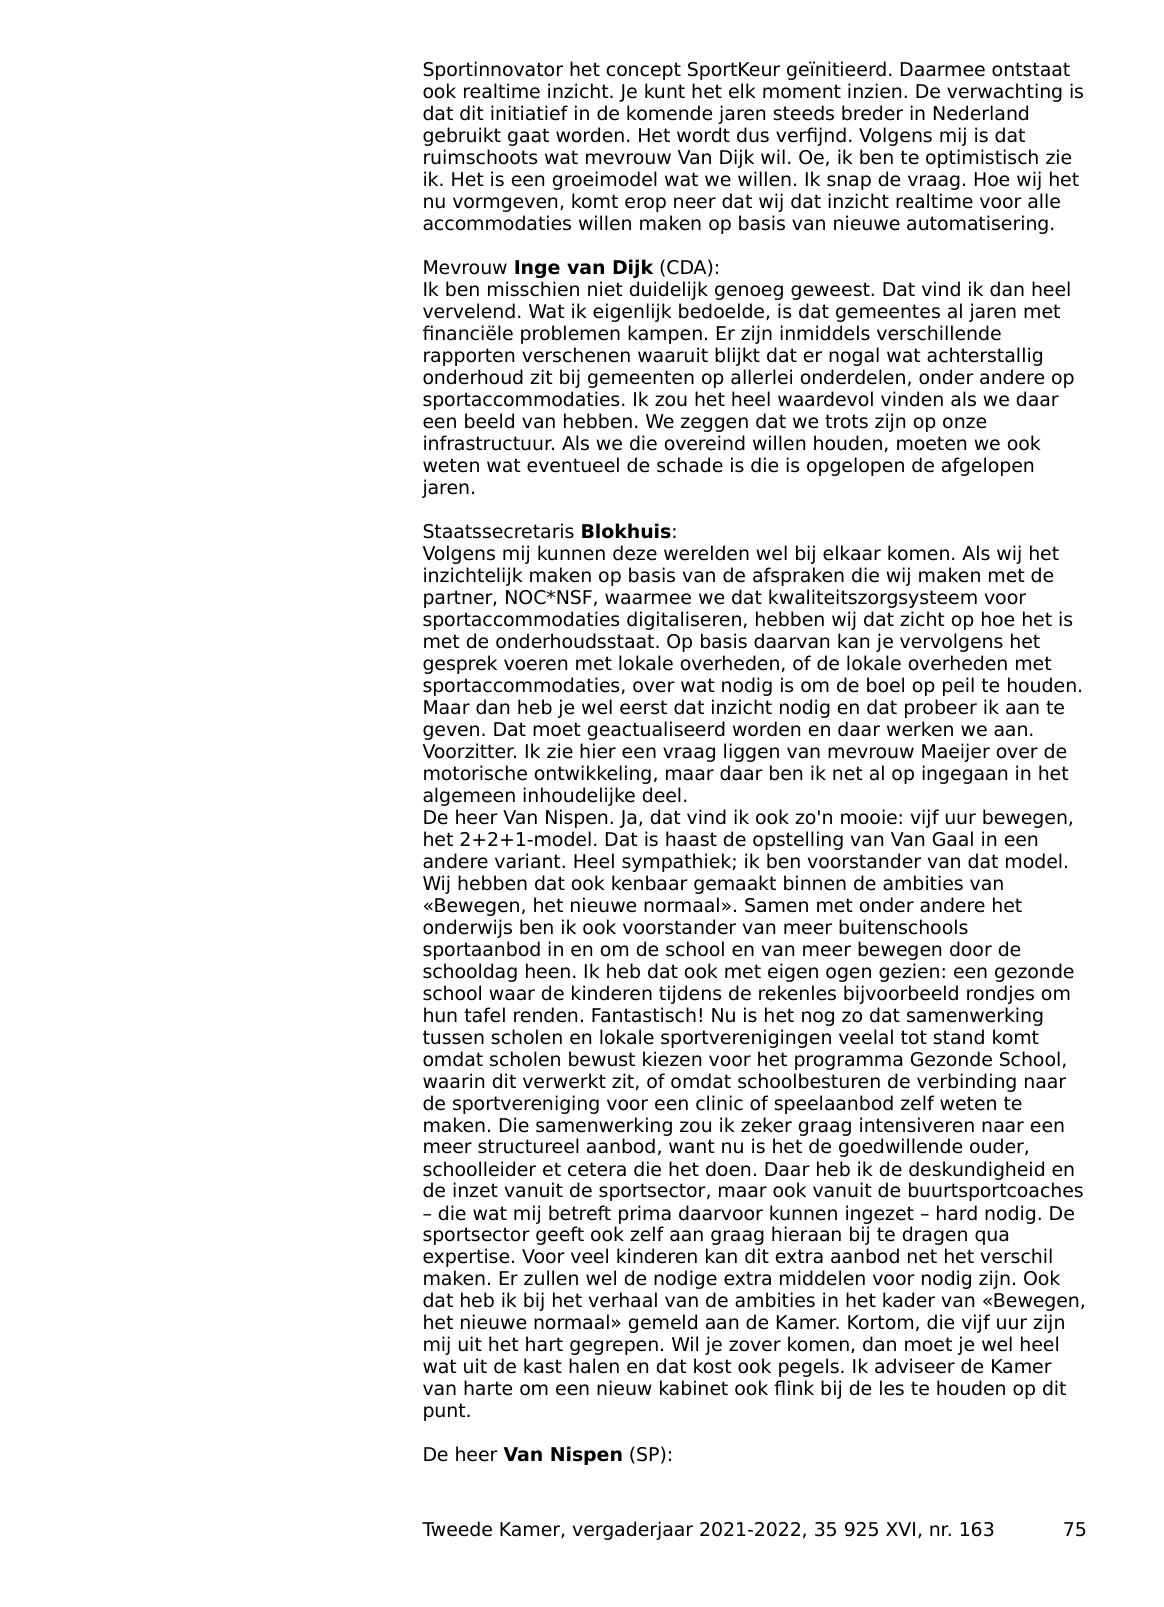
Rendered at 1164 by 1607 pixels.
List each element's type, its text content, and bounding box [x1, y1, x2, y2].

text Voorzitter. Ik zie hier een vraag liggen van mevrouw Maeijer over de motorische ontwikkeling, maar daar ben ik net al op ingegaan in het algemeen inhoudelijke deel. [422, 741, 1087, 807]
text Mevrouw Inge van Dijk (CDA): [422, 257, 1087, 279]
text Volgens mij kunnen deze werelden wel bij elkaar komen. Als wij het inzichtelijk maken op basis van de afspraken die wij maken met de partner, NOC*NSF, waarmee we dat kwaliteitszorgsysteem voor sportaccommodaties digitaliseren, hebben wij dat zicht op hoe het is met de onderhoudsstaat. Op basis daarvan kan je vervolgens het gesprek voeren met lokale overheden, of de lokale overheden met sportaccommodaties, over wat nodig is om de boel op peil te houden. Maar dan heb je wel eerst dat inzicht nodig en dat probeer ik aan te geven. Dat moet geactualiseerd worden en daar werken we aan. [422, 543, 1087, 741]
text De heer Van Nispen. Ja, dat vind ik ook zo'n mooie: vijf uur bewegen, het 2+2+1-model. Dat is haast de opstelling van Van Gaal in een andere variant. Heel sympathiek; ik ben voorstander van dat model. Wij hebben dat ook kenbaar gemaakt binnen de ambities van «Bewegen, het nieuwe normaal». Samen met onder andere het onderwijs ben ik ook voorstander van meer buitenschools sportaanbod in en om de school en van meer bewegen door de schooldag heen. Ik heb dat ook met eigen ogen gezien: een gezonde school waar de kinderen tijdens de rekenles bijvoorbeeld rondjes om hun tafel renden. Fantastisch! Nu is het nog zo dat samenwerking tussen scholen en lokale sportverenigingen veelal tot stand komt omdat scholen bewust kiezen voor het programma Gezonde School, waarin dit verwerkt zit, of omdat schoolbesturen de verbinding naar de sportvereniging voor een clinic of speelaanbod zelf weten te maken. Die samenwerking zou ik zeker graag intensiveren naar een meer structureel aanbod, want nu is het de goedwillende ouder, schoolleider et cetera die het doen. Daar heb ik de deskundigheid en de inzet vanuit de sportsector, maar ook vanuit de buurtsportcoaches – die wat mij betreft prima daarvoor kunnen ingezet – hard nodig. De sportsector geeft ook zelf aan graag hieraan bij te dragen qua expertise. Voor veel kinderen kan dit extra aanbod net het verschil maken. Er zullen wel de nodige extra middelen voor nodig zijn. Ook dat heb ik bij het verhaal van de ambities in het kader van «Bewegen, het nieuwe normaal» gemeld aan de Kamer. Kortom, die vijf uur zijn mij uit het hart gegrepen. Wil je zover komen, dan moet je wel heel wat uit de kast halen en dat kost ook pegels. Ik adviseer de Kamer van harte om een nieuw kabinet ook flink bij de les te houden op dit punt. [422, 807, 1087, 1422]
text Ik ben misschien niet duidelijk genoeg geweest. Dat vind ik dan heel vervelend. Wat ik eigenlijk bedoelde, is dat gemeentes al jaren met financiële problemen kampen. Er zijn inmiddels verschillende rapporten verschenen waaruit blijkt dat er nogal wat achterstallig onderhoud zit bij gemeenten op allerlei onderdelen, onder andere op sportaccommodaties. Ik zou het heel waardevol vinden als we daar een beeld van hebben. We zeggen dat we trots zijn op onze infrastructuur. Als we die overeind willen houden, moeten we ook weten wat eventueel de schade is die is opgelopen de afgelopen jaren. [422, 279, 1087, 499]
text De heer Van Nispen (SP): [422, 1444, 1087, 1466]
text Staatssecretaris Blokhuis: [422, 521, 1087, 543]
text Sportinnovator het concept SportKeur geïnitieerd. Daarmee ontstaat ook realtime inzicht. Je kunt het elk moment inzien. De verwachting is dat dit initiatief in de komende jaren steeds breder in Nederland gebruikt gaat worden. Het wordt dus verfijnd. Volgens mij is dat ruimschoots wat mevrouw Van Dijk wil. Oe, ik ben te optimistisch zie ik. Het is een groeimodel wat we willen. Ik snap de vraag. Hoe wij het nu vormgeven, komt erop neer dat wij dat inzicht realtime voor alle accommodaties willen maken op basis van nieuwe automatisering. [422, 59, 1087, 235]
